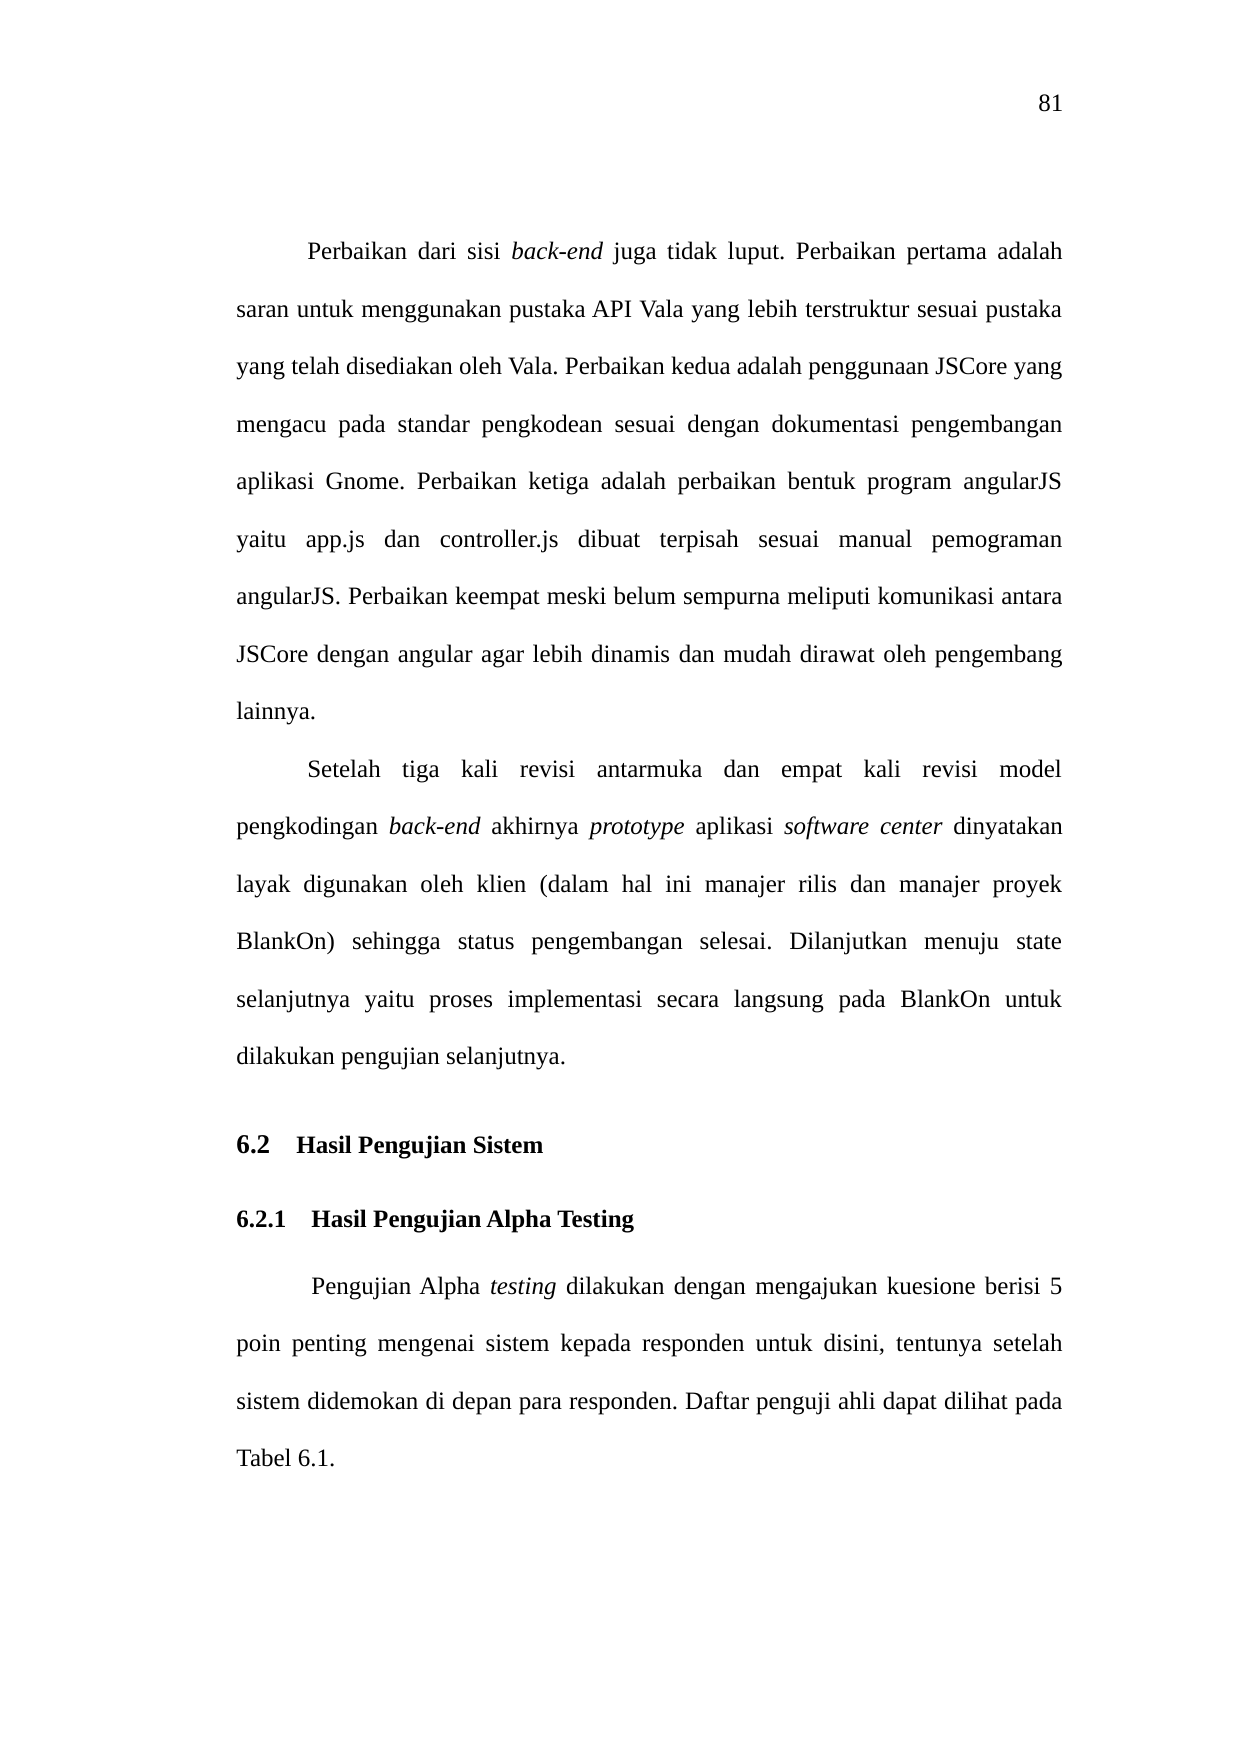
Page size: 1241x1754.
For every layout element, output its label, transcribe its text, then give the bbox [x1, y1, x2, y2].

subtitle Hasil Pengujian Sistem [236, 1128, 1063, 1159]
text Perbaikan dari sisi back-end juga tidak luput. Perbaikan pertama adalah saran untuk menggunakan pustaka API Vala yang lebih terstruktur sesuai pustaka yang telah disediakan oleh Vala. Perbaikan kedua adalah penggunaan JSCore yang mengacu pada standar pengkodean sesuai dengan dokumentasi pengembangan aplikasi Gnome. Perbaikan ketiga adalah perbaikan bentuk program angularJS yaitu app.js dan controller.js dibuat terpisah sesuai manual pemograman angularJS. Perbaikan keempat meski belum sempurna meliputi komunikasi antara JSCore dengan angular agar lebih dinamis dan mudah dirawat oleh pengembang lainnya. [236, 236, 1063, 725]
text Setelah tiga kali revisi antarmuka dan empat kali revisi model pengkodingan back-end akhirnya prototype aplikasi software center dinyatakan layak digunakan oleh klien (dalam hal ini manajer rilis dan manajer proyek BlankOn) sehingga status pengembangan selesai. Dilanjutkan menuju state selanjutnya yaitu proses implementasi secara langsung pada BlankOn untuk dilakukan pengujian selanjutnya. [236, 754, 1063, 1070]
subtitle Hasil Pengujian Alpha Testing [236, 1204, 1063, 1233]
text Pengujian Alpha testing dilakukan dengan mengajukan kuesione berisi 5 poin penting mengenai sistem kepada responden untuk disini, tentunya setelah sistem didemokan di depan para responden. Daftar penguji ahli dapat dilihat pada Tabel 6.1. [236, 1271, 1063, 1472]
